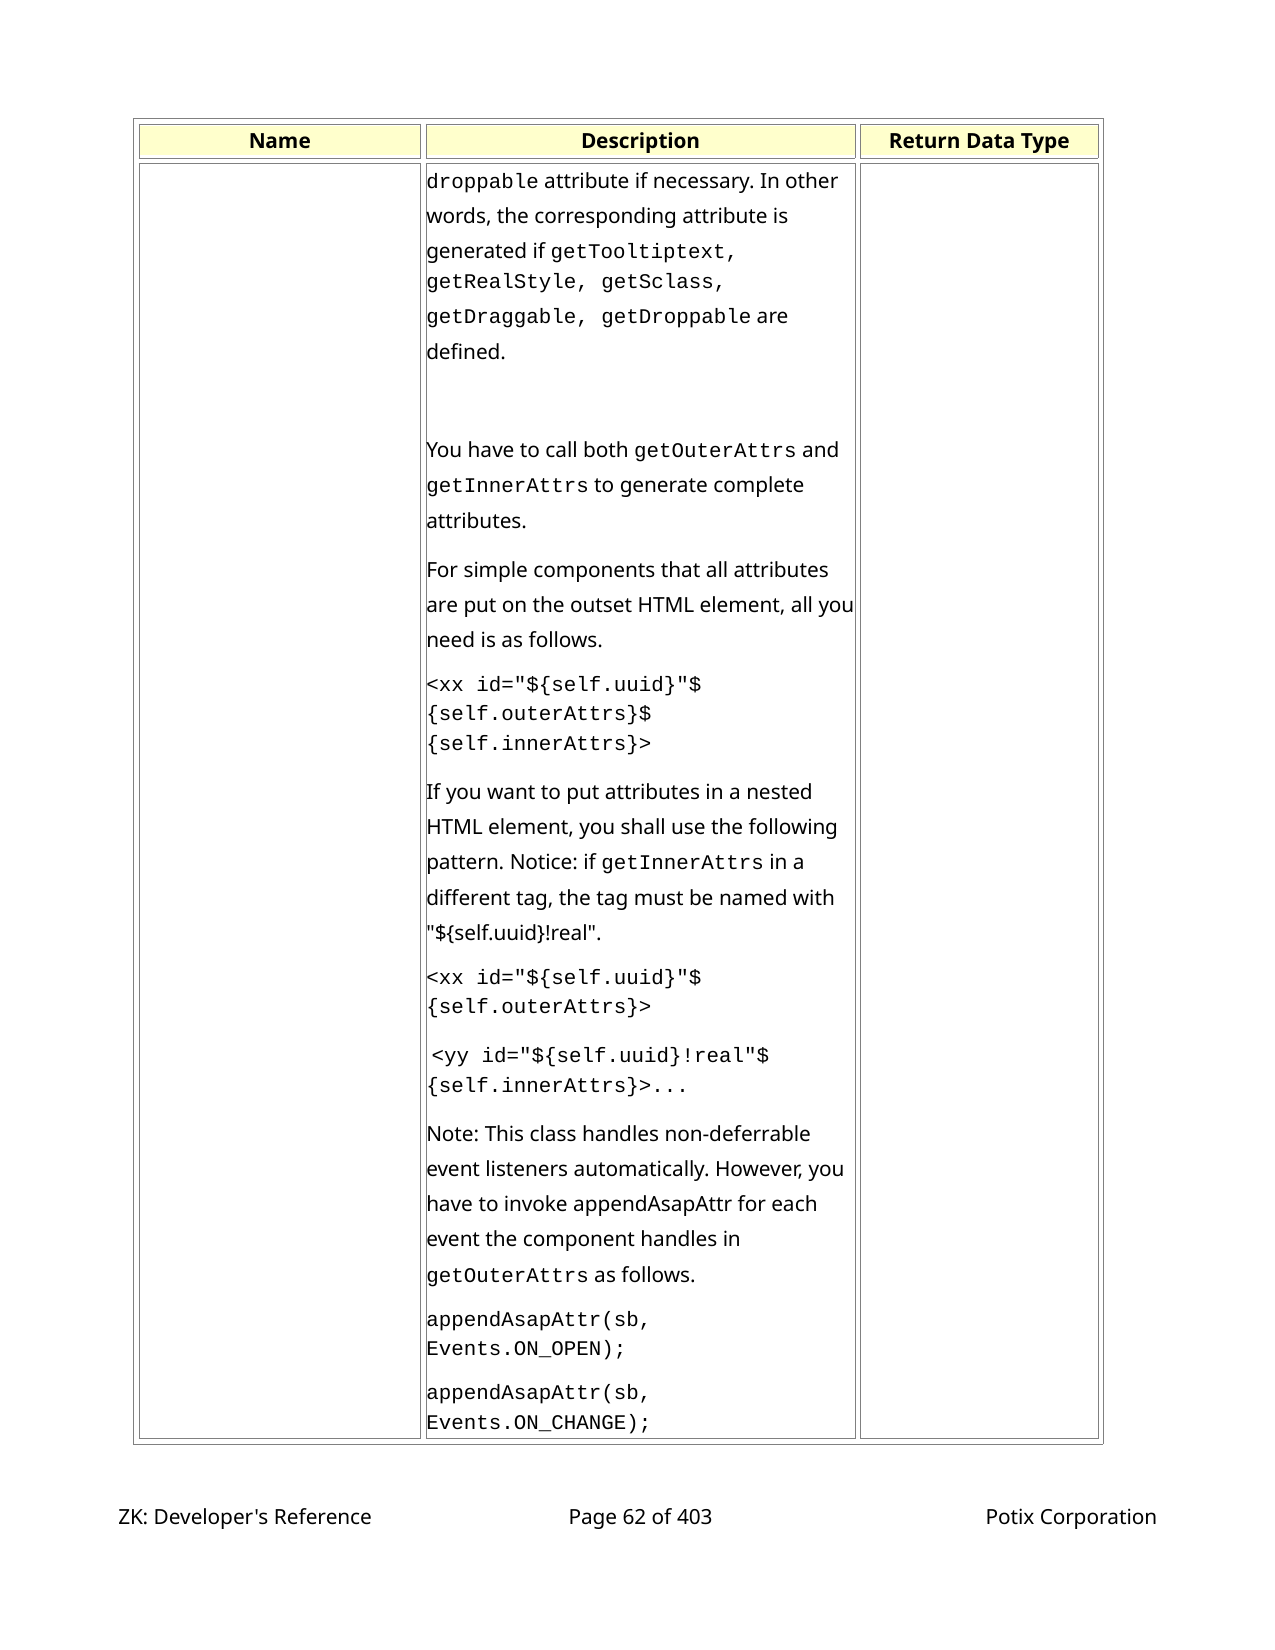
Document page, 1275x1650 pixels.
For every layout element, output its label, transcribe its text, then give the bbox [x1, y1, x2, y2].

table_cell droppable attribute if necessary. In other words, the corresponding attribute is generated if getTooltiptext, getRealStyle, getSclass, getDraggable, getDroppable are defined. You have to call both getOuterAttrs and getInnerAttrs to generate complete attributes. For simple components that all attributes are put on the outset HTML element, all you need is as follows. <xx id="${self.uuid}"${self.outerAttrs}${self.innerAttrs}> If you want to put attributes in a nested HTML element, you shall use the following pattern. Notice: if getInnerAttrs in a different tag, the tag must be named with "${self.uuid}!real". <xx id="${self.uuid}"${self.outerAttrs}> <yy id="${self.uuid}!real"${self.innerAttrs}>... Note: This class handles non-deferrable event listeners automatically. However, you have to invoke appendAsapAttr for each event the component handles in getOuterAttrs as follows. appendAsapAttr(sb, Events.ON_OPEN); appendAsapAttr(sb, Events.ON_CHANGE); [423, 158, 858, 1438]
table_header Name [136, 119, 423, 158]
table_cell [136, 158, 423, 1438]
table_cell [858, 158, 1101, 1438]
table_header Return Data Type [858, 119, 1101, 158]
table_header Description [423, 119, 858, 158]
